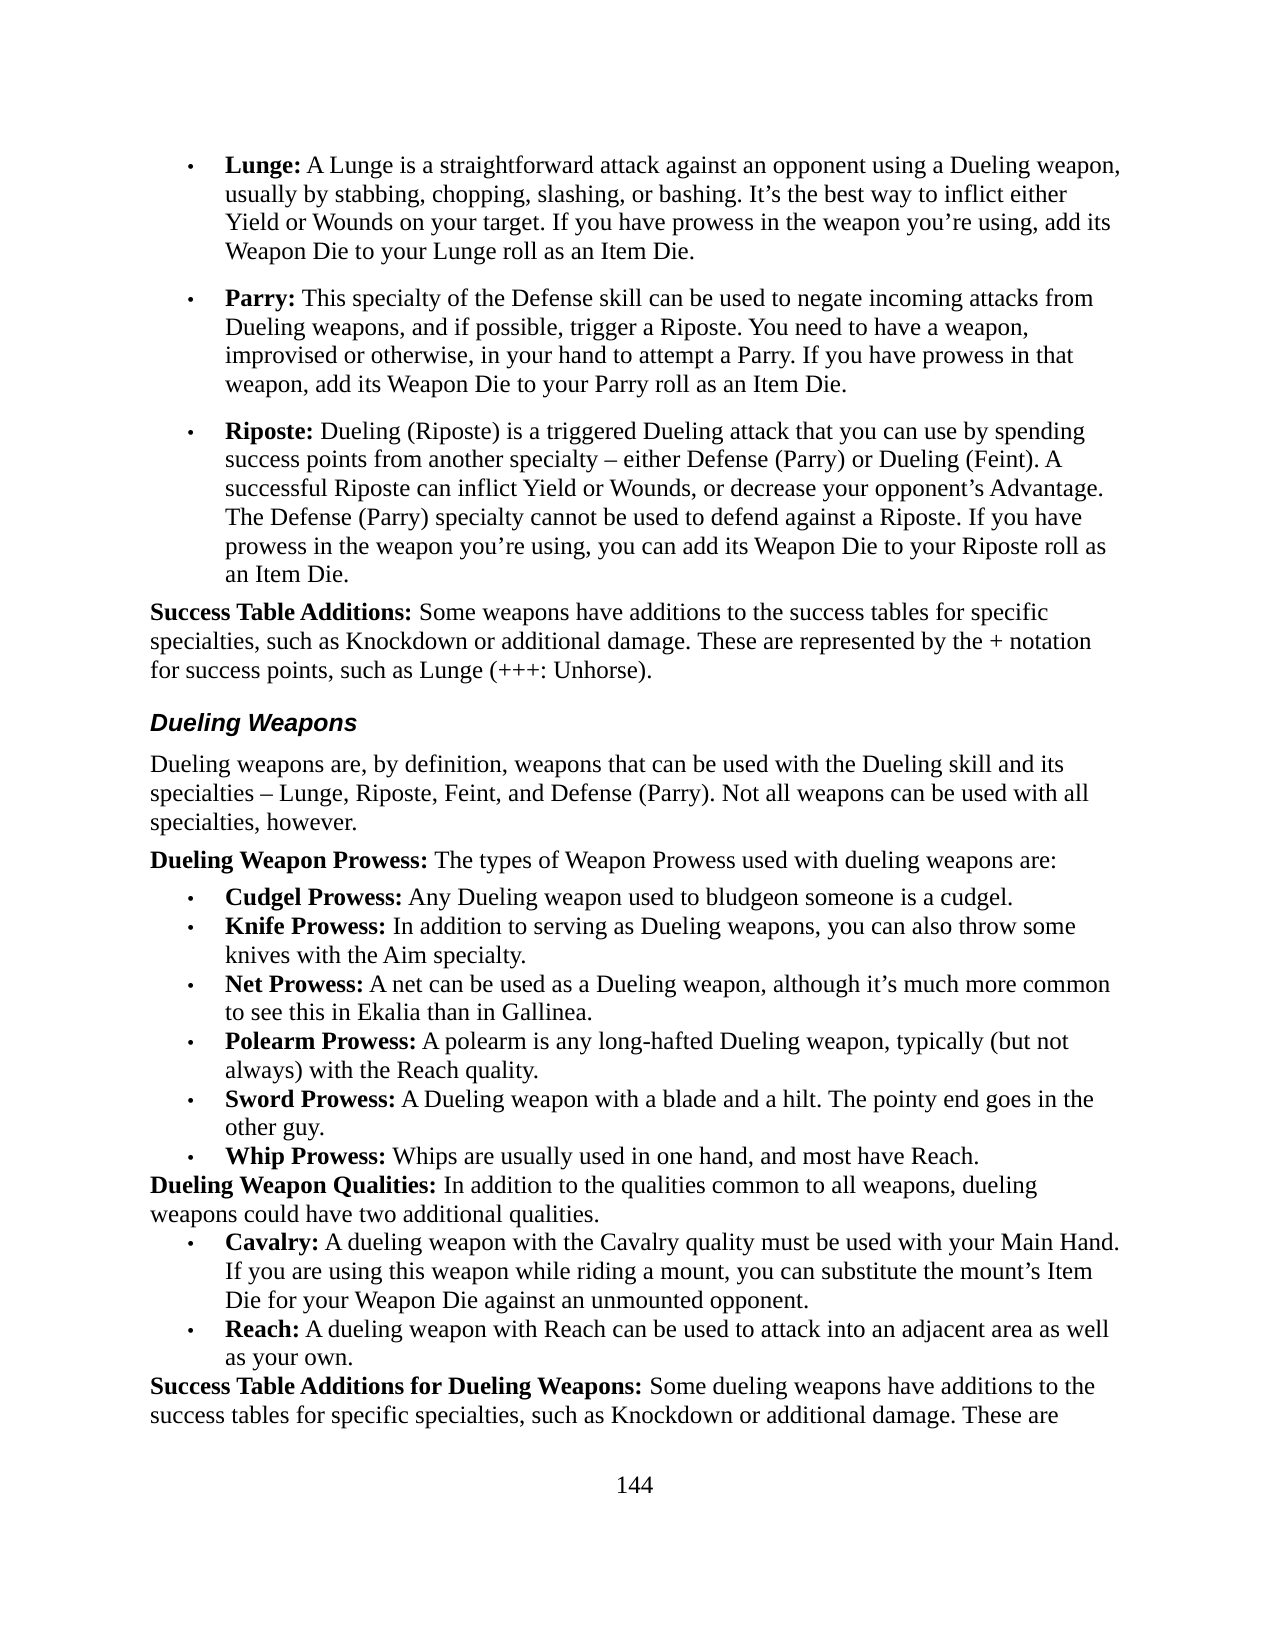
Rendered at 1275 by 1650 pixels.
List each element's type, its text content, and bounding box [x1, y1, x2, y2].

list Whip Prowess: Whips are usually used in one hand, and most have Reach. [187, 1141, 1125, 1170]
list Riposte: Dueling (Riposte) is a triggered Dueling attack that you can use by spending success points from another specialty – either Defense (Parry) or Dueling (Feint). A successful Riposte can inflict Yield or Wounds, or decrease your opponent’s Advantage. The Defense (Parry) specialty cannot be used to defend against a Riposte. If you have prowess in the weapon you’re using, you can add its Weapon Die to your Riposte roll as an Item Die. [187, 416, 1125, 588]
list Cudgel Prowess: Any Dueling weapon used to bludgeon someone is a cudgel. [187, 882, 1125, 911]
list Parry: This specialty of the Defense skill can be used to negate incoming attacks from Dueling weapons, and if possible, trigger a Riposte. You need to have a weapon, improvised or otherwise, in your hand to attempt a Parry. If you have prowess in that weapon, add its Weapon Die to your Parry roll as an Item Die. [187, 283, 1125, 398]
text Success Table Additions for Dueling Weapons: Some dueling weapons have additions to the success tables for specific specialties, such as Knockdown or additional damage. These are [150, 1371, 1125, 1429]
text Dueling weapons are, by definition, weapons that can be used with the Dueling skill and its specialties – Lunge, Riposte, Feint, and Defense (Parry). Not all weapons can be used with all specialties, however. [150, 749, 1125, 836]
text Success Table Additions: Some weapons have additions to the success tables for specific specialties, such as Knockdown or additional damage. These are represented by the + notation for success points, such as Lunge (+++: Unhorse). [150, 597, 1125, 683]
subtitle Dueling Weapons [150, 708, 1125, 737]
text Dueling Weapon Qualities: In addition to the qualities common to all weapons, dueling weapons could have two additional qualities. [150, 1170, 1125, 1227]
list Lunge: A Lunge is a straightforward attack against an opponent using a Dueling weapon, usually by stabbing, chopping, slashing, or bashing. It’s the best way to inflict either Yield or Wounds on your target. If you have prowess in the weapon you’re using, add its Weapon Die to your Lunge roll as an Item Die. [187, 150, 1125, 265]
list Knife Prowess: In addition to serving as Dueling weapons, you can also throw some knives with the Aim specialty. [187, 911, 1125, 969]
list Sword Prowess: A Dueling weapon with a blade and a hilt. The pointy end goes in the other guy. [187, 1084, 1125, 1141]
list Cavalry: A dueling weapon with the Cavalry quality must be used with your Main Hand. If you are using this weapon while riding a mount, you can substitute the mount’s Item Die for your Weapon Die against an unmounted opponent. [187, 1227, 1125, 1314]
text Dueling Weapon Prowess: The types of Weapon Prowess used with dueling weapons are: [150, 845, 1125, 873]
list Net Prowess: A net can be used as a Dueling weapon, although it’s much more common to see this in Ekalia than in Gallinea. [187, 969, 1125, 1026]
list Reach: A dueling weapon with Reach can be used to attack into an adjacent area as well as your own. [187, 1314, 1125, 1371]
list Polearm Prowess: A polearm is any long-hafted Dueling weapon, typically (but not always) with the Reach quality. [187, 1026, 1125, 1084]
